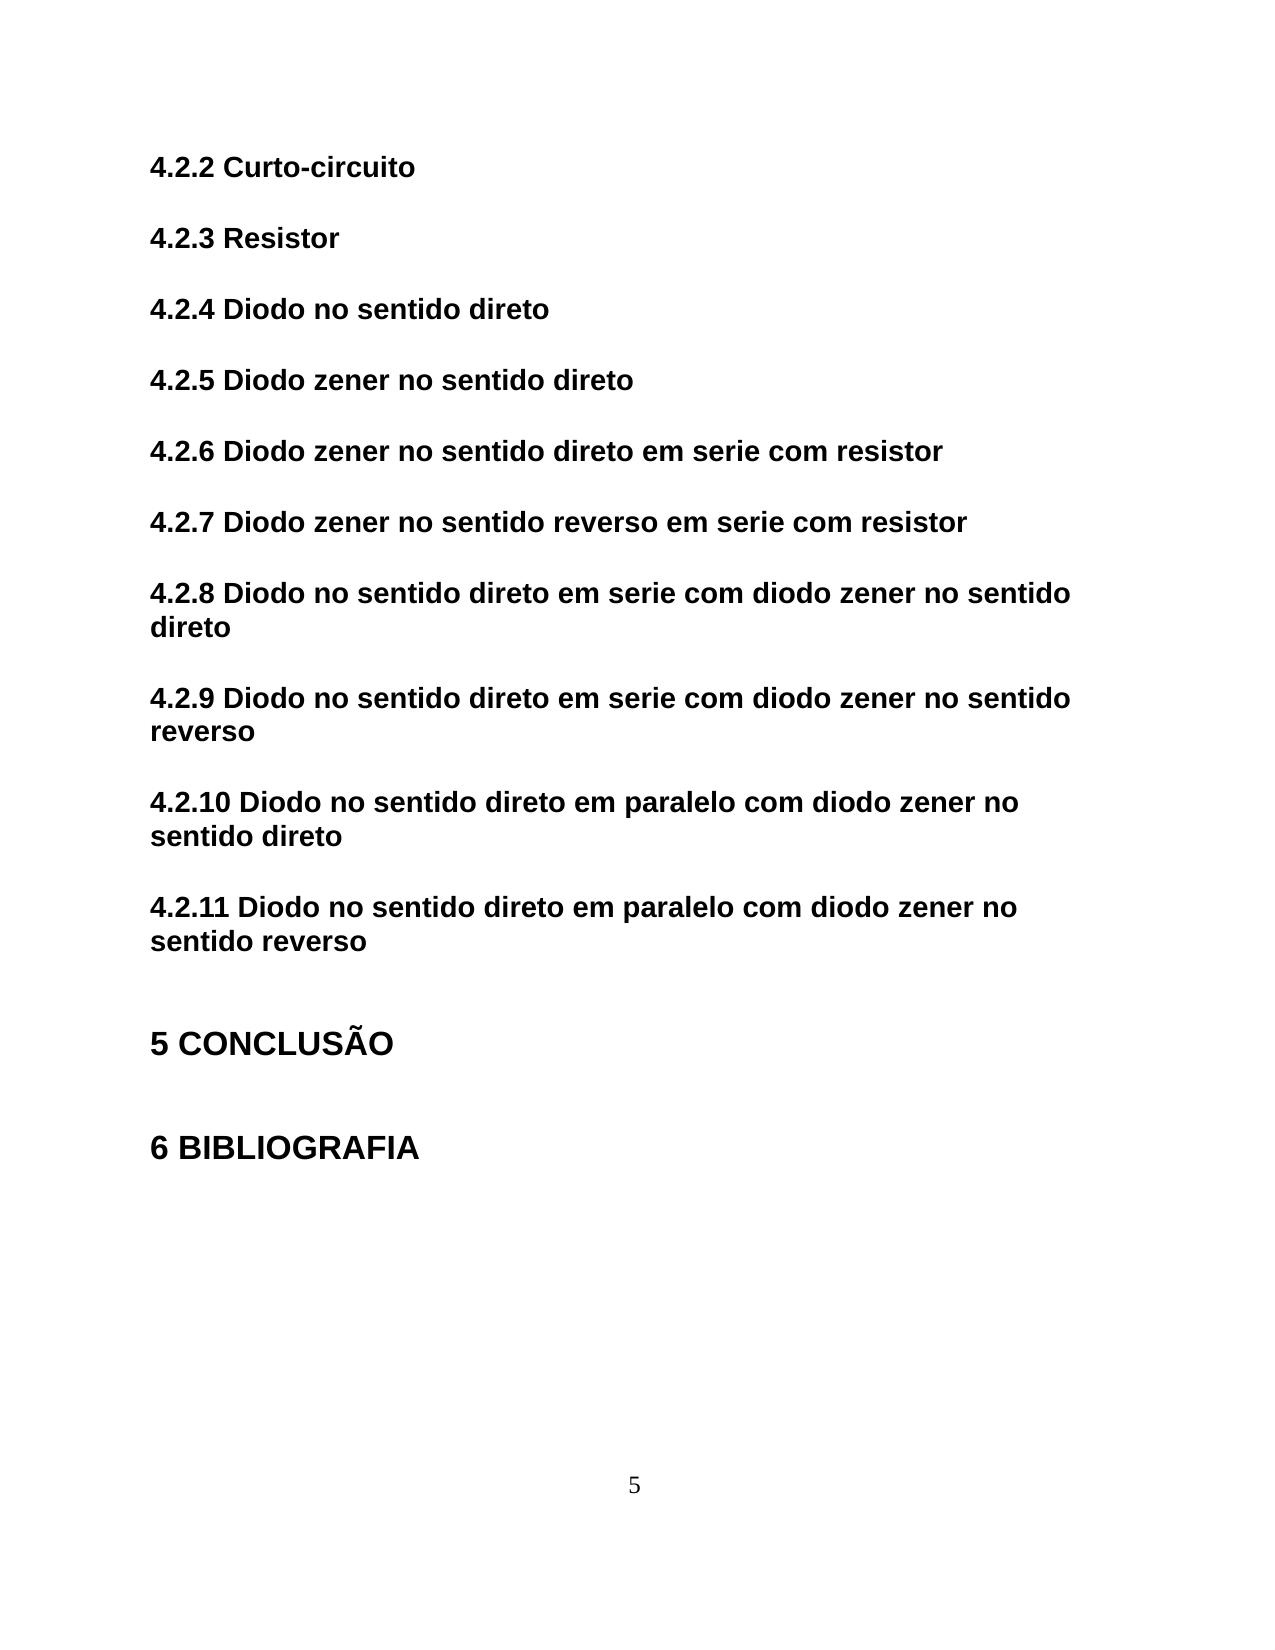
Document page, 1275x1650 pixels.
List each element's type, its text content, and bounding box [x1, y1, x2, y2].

subtitle 4.2.11 Diodo no sentido direto em paralelo com diodo zener no sentido reverso [150, 890, 1125, 957]
subtitle 4.2.6 Diodo zener no sentido direto em serie com resistor [150, 434, 1125, 468]
subtitle 4.2.7 Diodo zener no sentido reverso em serie com resistor [150, 505, 1125, 539]
subtitle 4.2.4 Diodo no sentido direto [150, 292, 1125, 326]
subtitle 6 BIBLIOGRAFIA [150, 1128, 1125, 1167]
subtitle 4.2.9 Diodo no sentido direto em serie com diodo zener no sentido reverso [150, 681, 1125, 748]
subtitle 4.2.8 Diodo no sentido direto em serie com diodo zener no sentido direto [150, 576, 1125, 643]
subtitle 4.2.5 Diodo zener no sentido direto [150, 363, 1125, 397]
subtitle 5 CONCLUSÃO [150, 1023, 1125, 1062]
subtitle 4.2.3 Resistor [150, 221, 1125, 254]
subtitle 4.2.2 Curto-circuito [150, 150, 1125, 183]
subtitle 4.2.10 Diodo no sentido direto em paralelo com diodo zener no sentido direto [150, 785, 1125, 852]
